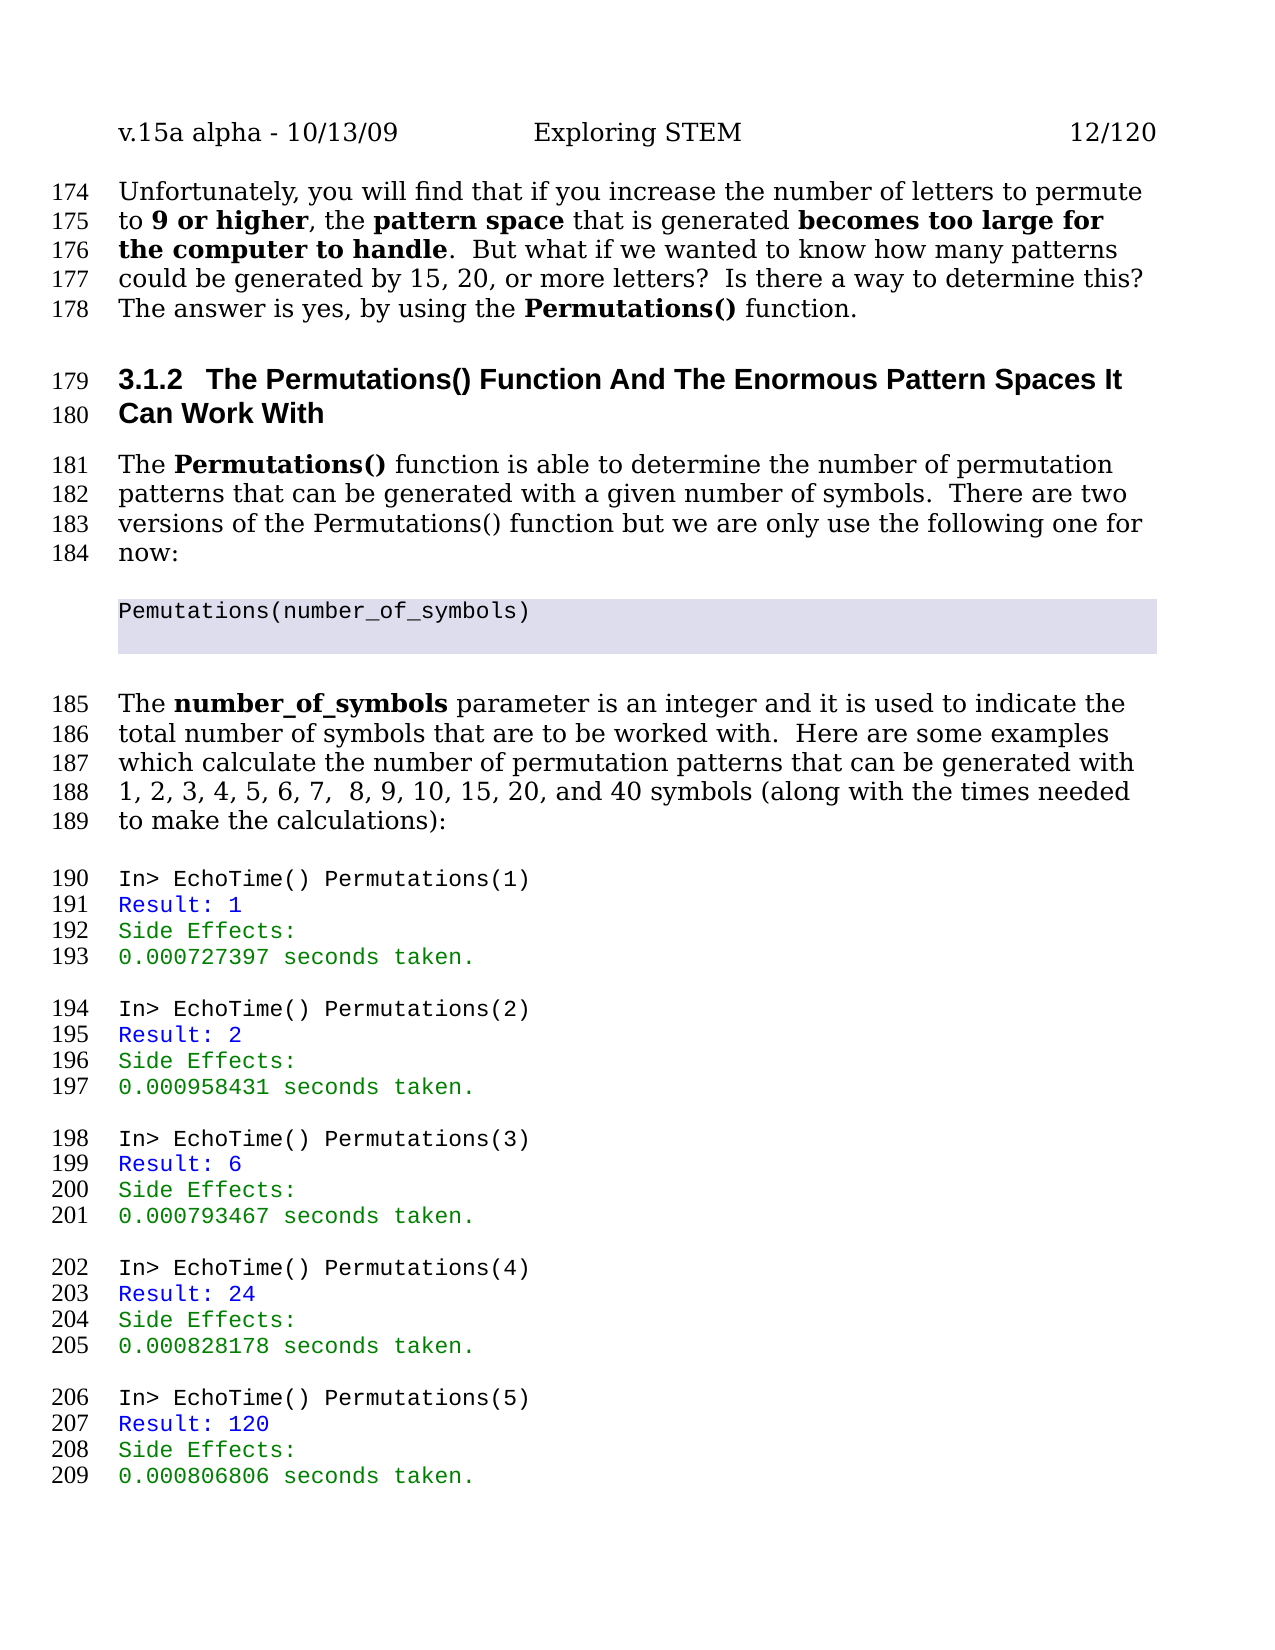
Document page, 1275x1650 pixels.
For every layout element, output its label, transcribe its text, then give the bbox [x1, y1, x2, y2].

text In> EchoTime() Permutations(2) [118, 997, 1157, 1023]
text Result: 24 [118, 1282, 1157, 1308]
text Result: 6 [118, 1153, 1157, 1179]
text Side Effects: [118, 1438, 1157, 1464]
text 0.000806806 seconds taken. [118, 1464, 1157, 1490]
text Side Effects: [118, 1308, 1157, 1334]
text 0.000958431 seconds taken. [118, 1075, 1157, 1101]
text Side Effects: [118, 1049, 1157, 1075]
text In> EchoTime() Permutations(5) [118, 1386, 1157, 1412]
text The Permutations() function is able to determine the number of permutation patterns that can be generated with a given number of symbols. There are two versions of the Permutations() function but we are only use the following one for now: [118, 450, 1157, 567]
text Unfortunately, you will find that if you increase the number of letters to permute to 9 or higher, the pattern space that is generated becomes too large for the computer to handle. But what if we wanted to know how many patterns could be generated by 15, 20, or more letters? Is there a way to determine this? The answer is yes, by using the Permutations() function. [118, 177, 1157, 323]
text In> EchoTime() Permutations(4) [118, 1257, 1157, 1282]
text Result: 1 [118, 893, 1157, 919]
text 0.000727397 seconds taken. [118, 945, 1157, 971]
text The number_of_symbols parameter is an integer and it is used to indicate the total number of symbols that are to be worked with. Here are some examples which calculate the number of permutation patterns that can be generated with 1, 2, 3, 4, 5, 6, 7, 8, 9, 10, 15, 20, and 40 symbols (along with the times needed to make the calculations): [118, 689, 1157, 836]
text Side Effects: [118, 1179, 1157, 1205]
text 0.000793467 seconds taken. [118, 1205, 1157, 1231]
text In> EchoTime() Permutations(3) [118, 1127, 1157, 1153]
text Result: 120 [118, 1412, 1157, 1438]
subtitle The Permutations() Function And The Enormous Pattern Spaces It Can Work With [118, 362, 1157, 429]
text 0.000828178 seconds taken. [118, 1334, 1157, 1360]
table_header Pemutations(number_of_symbols) [118, 599, 1157, 654]
text Result: 2 [118, 1023, 1157, 1049]
text Side Effects: [118, 919, 1157, 945]
text In> EchoTime() Permutations(1) [118, 867, 1157, 893]
